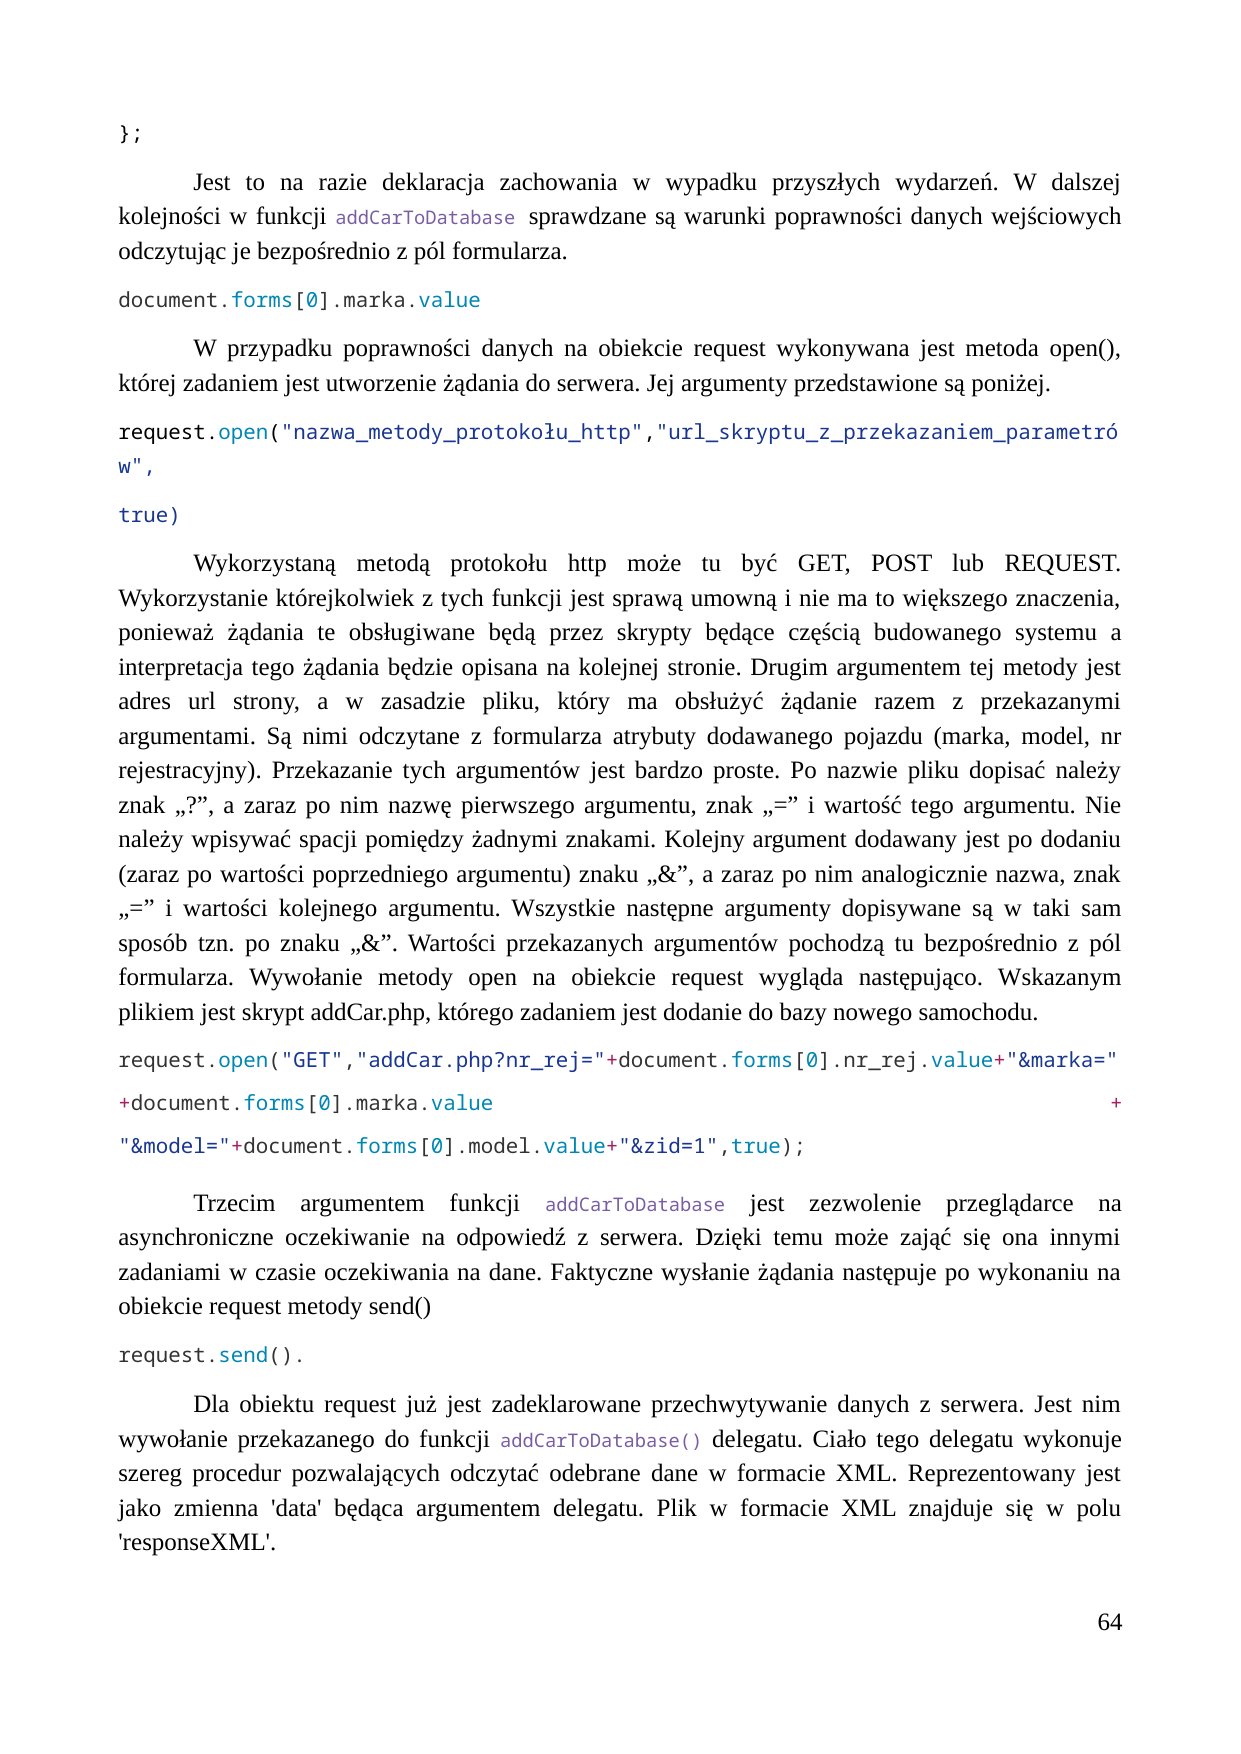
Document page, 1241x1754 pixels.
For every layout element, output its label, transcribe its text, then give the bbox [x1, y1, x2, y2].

text Jest to na razie deklaracja zachowania w wypadku przyszłych wydarzeń. W dalszej kolejności w funkcji addCarToDatabase sprawdzane są warunki poprawności danych wejściowych odczytując je bezpośrednio z pól formularza. [118, 167, 1122, 264]
text request.send(). [118, 1341, 1122, 1369]
text request.open("nazwa_metody_protokołu_http","url_skryptu_z_przekazaniem_parametrów", [118, 417, 1122, 479]
text Trzecim argumentem funkcji addCarToDatabase jest zezwolenie przeglądarce na asynchroniczne oczekiwanie na odpowiedź z serwera. Dzięki temu może zająć się ona innymi zadaniami w czasie oczekiwania na dane. Faktyczne wysłanie żądania następuje po wykonaniu na obiekcie request metody send() [118, 1188, 1122, 1320]
text W przypadku poprawności danych na obiekcie request wykonywana jest metoda open(), której zadaniem jest utworzenie żądania do serwera. Jej argumenty przedstawione są poniżej. [118, 333, 1122, 397]
text request.open("GET","addCar.php?nr_rej="+document.forms[0].nr_rej.value+"&marka=" +document.forms[0].marka.value + "&model="+document.forms[0].model.value+"&zid=1",true); [118, 1046, 1122, 1159]
text true) [118, 500, 1122, 528]
text document.forms[0].marka.value [118, 285, 1122, 313]
text Dla obiektu request już jest zadeklarowane przechwytywanie danych z serwera. Jest nim wywołanie przekazanego do funkcji addCarToDatabase() delegatu. Ciało tego delegatu wykonuje szereg procedur pozwalających odczytać odebrane dane w formacie XML. Reprezentowany jest jako zmienna 'data' będąca argumentem delegatu. Plik w formacie XML znajduje się w polu 'responseXML'. [118, 1389, 1122, 1556]
text }; [118, 118, 1122, 147]
text Wykorzystaną metodą protokołu http może tu być GET, POST lub REQUEST. Wykorzystanie którejkolwiek z tych funkcji jest sprawą umowną i nie ma to większego znaczenia, ponieważ żądania te obsługiwane będą przez skrypty będące częścią budowanego systemu a interpretacja tego żądania będzie opisana na kolejnej stronie. Drugim argumentem tej metody jest adres url strony, a w zasadzie pliku, który ma obsłużyć żądanie razem z przekazanymi argumentami. Są nimi odczytane z formularza atrybuty dodawanego pojazdu (marka, model, nr rejestracyjny). Przekazanie tych argumentów jest bardzo proste. Po nazwie pliku dopisać należy znak „?”, a zaraz po nim nazwę pierwszego argumentu, znak „=” i wartość tego argumentu. Nie należy wpisywać spacji pomiędzy żadnymi znakami. Kolejny argument dodawany jest po dodaniu (zaraz po wartości poprzedniego argumentu) znaku „&”, a zaraz po nim analogicznie nazwa, znak „=” i wartości kolejnego argumentu. Wszystkie następne argumenty dopisywane są w taki sam sposób tzn. po znaku „&”. Wartości przekazanych argumentów pochodzą tu bezpośrednio z pól formularza. Wywołanie metody open na obiekcie request wygląda następująco. Wskazanym plikiem jest skrypt addCar.php, którego zadaniem jest dodanie do bazy nowego samochodu. [118, 548, 1122, 1025]
